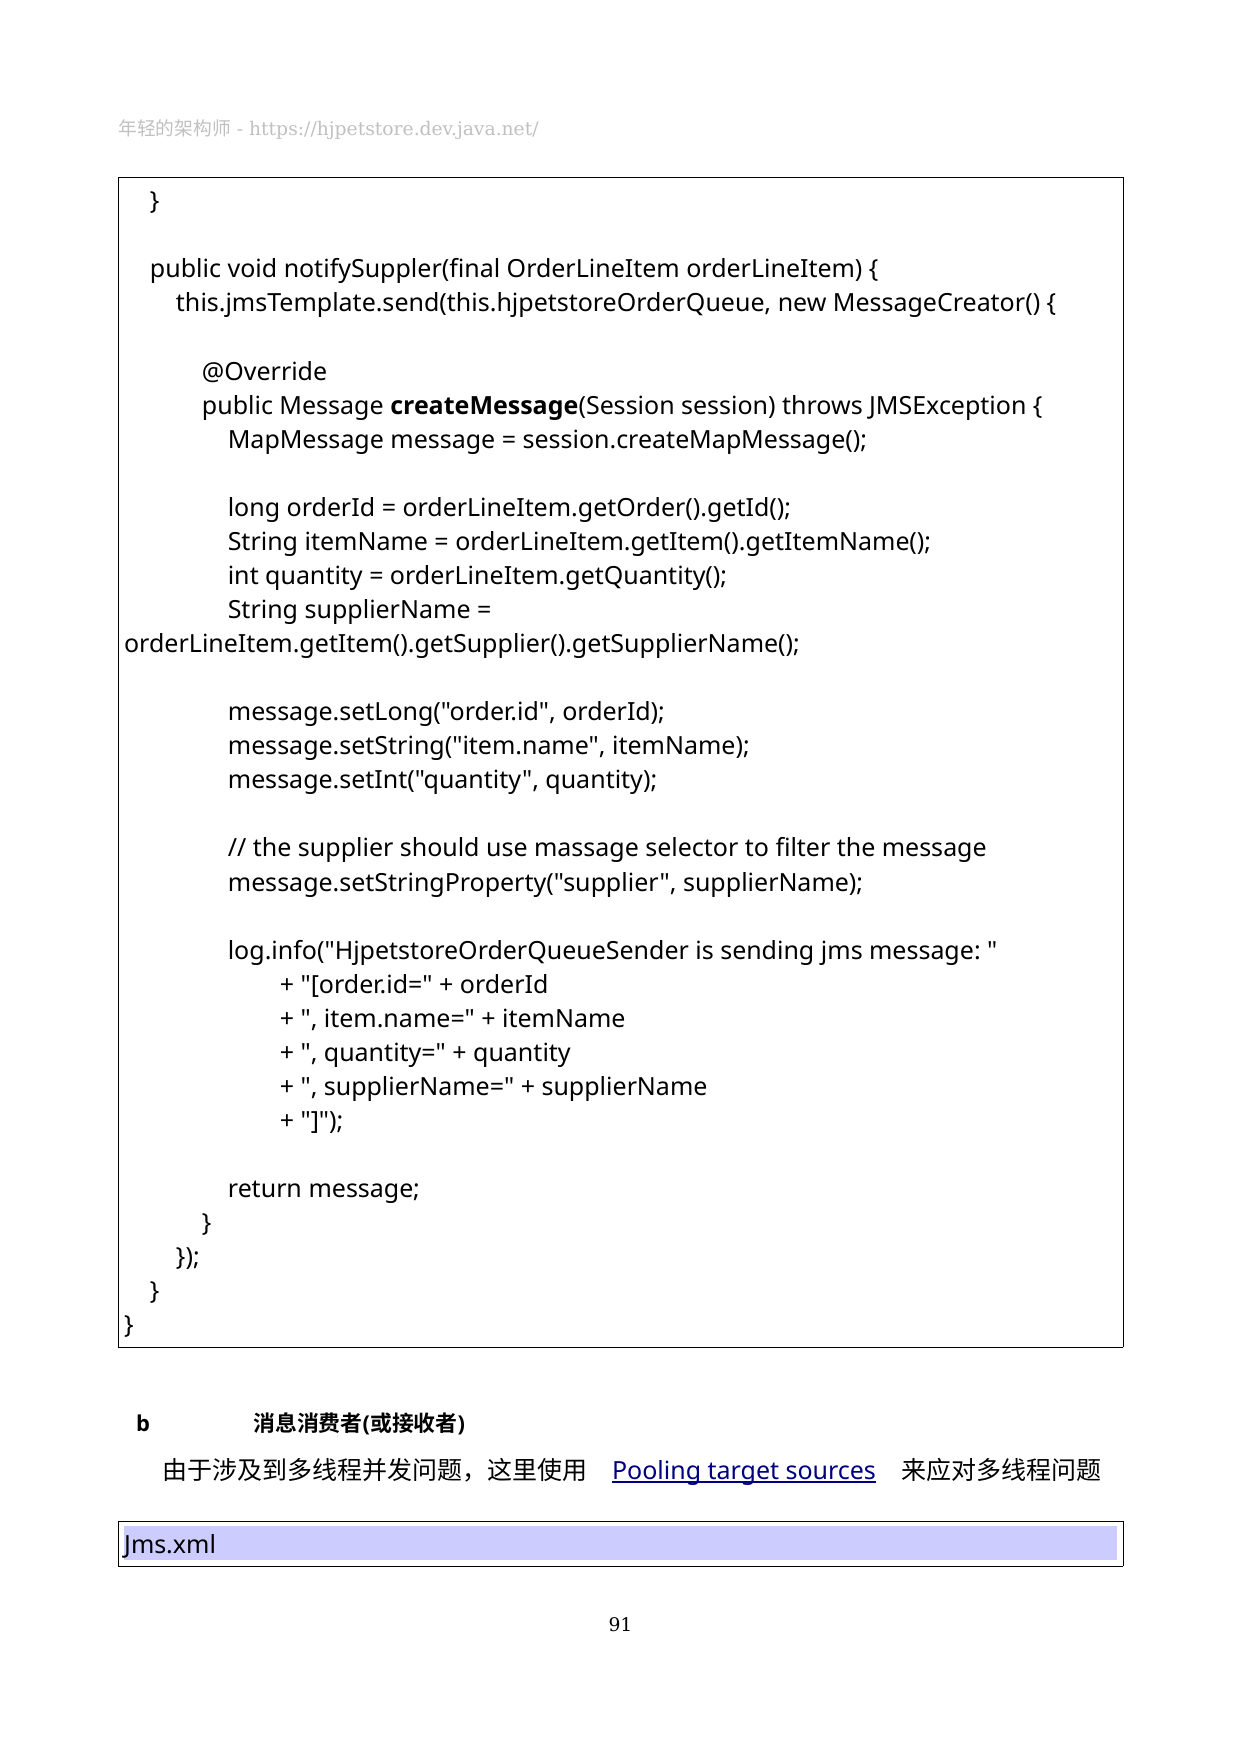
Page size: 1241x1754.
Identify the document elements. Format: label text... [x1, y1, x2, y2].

text 由于涉及到多线程并发问题，这里使用 Pooling target sources 来应对多线程问题 [118, 1450, 1122, 1486]
subtitle 消息消费者(或接收者) [136, 1406, 1122, 1438]
table_cell } public void notifySuppler(final OrderLineItem orderLineItem) { this.jmsTemplate.send(this.hjpetstoreOrderQueue, new MessageCreator() { @Override public Message createMessage(Session session) throws JMSException { MapMessage message = session.createMapMessage(); long orderId = orderLineItem.getOrder().getId(); String itemName = orderLineItem.getItem().getItemName(); int quantity = orderLineItem.getQuantity(); String supplierName = orderLineItem.getItem().getSupplier().getSupplierName(); message.setLong("order.id", orderId); message.setString("item.name", itemName); message.setInt("quantity", quantity); // the supplier should use massage selector to filter the message message.setStringProperty("supplier", supplierName); log.info("HjpetstoreOrderQueueSender is sending jms message: " + "[order.id=" + orderId + ", item.name=" + itemName + ", quantity=" + quantity + ", supplierName=" + supplierName + "]"); return message; } }); } } [119, 178, 1123, 1347]
table_header Jms.xml [119, 1522, 1123, 1566]
